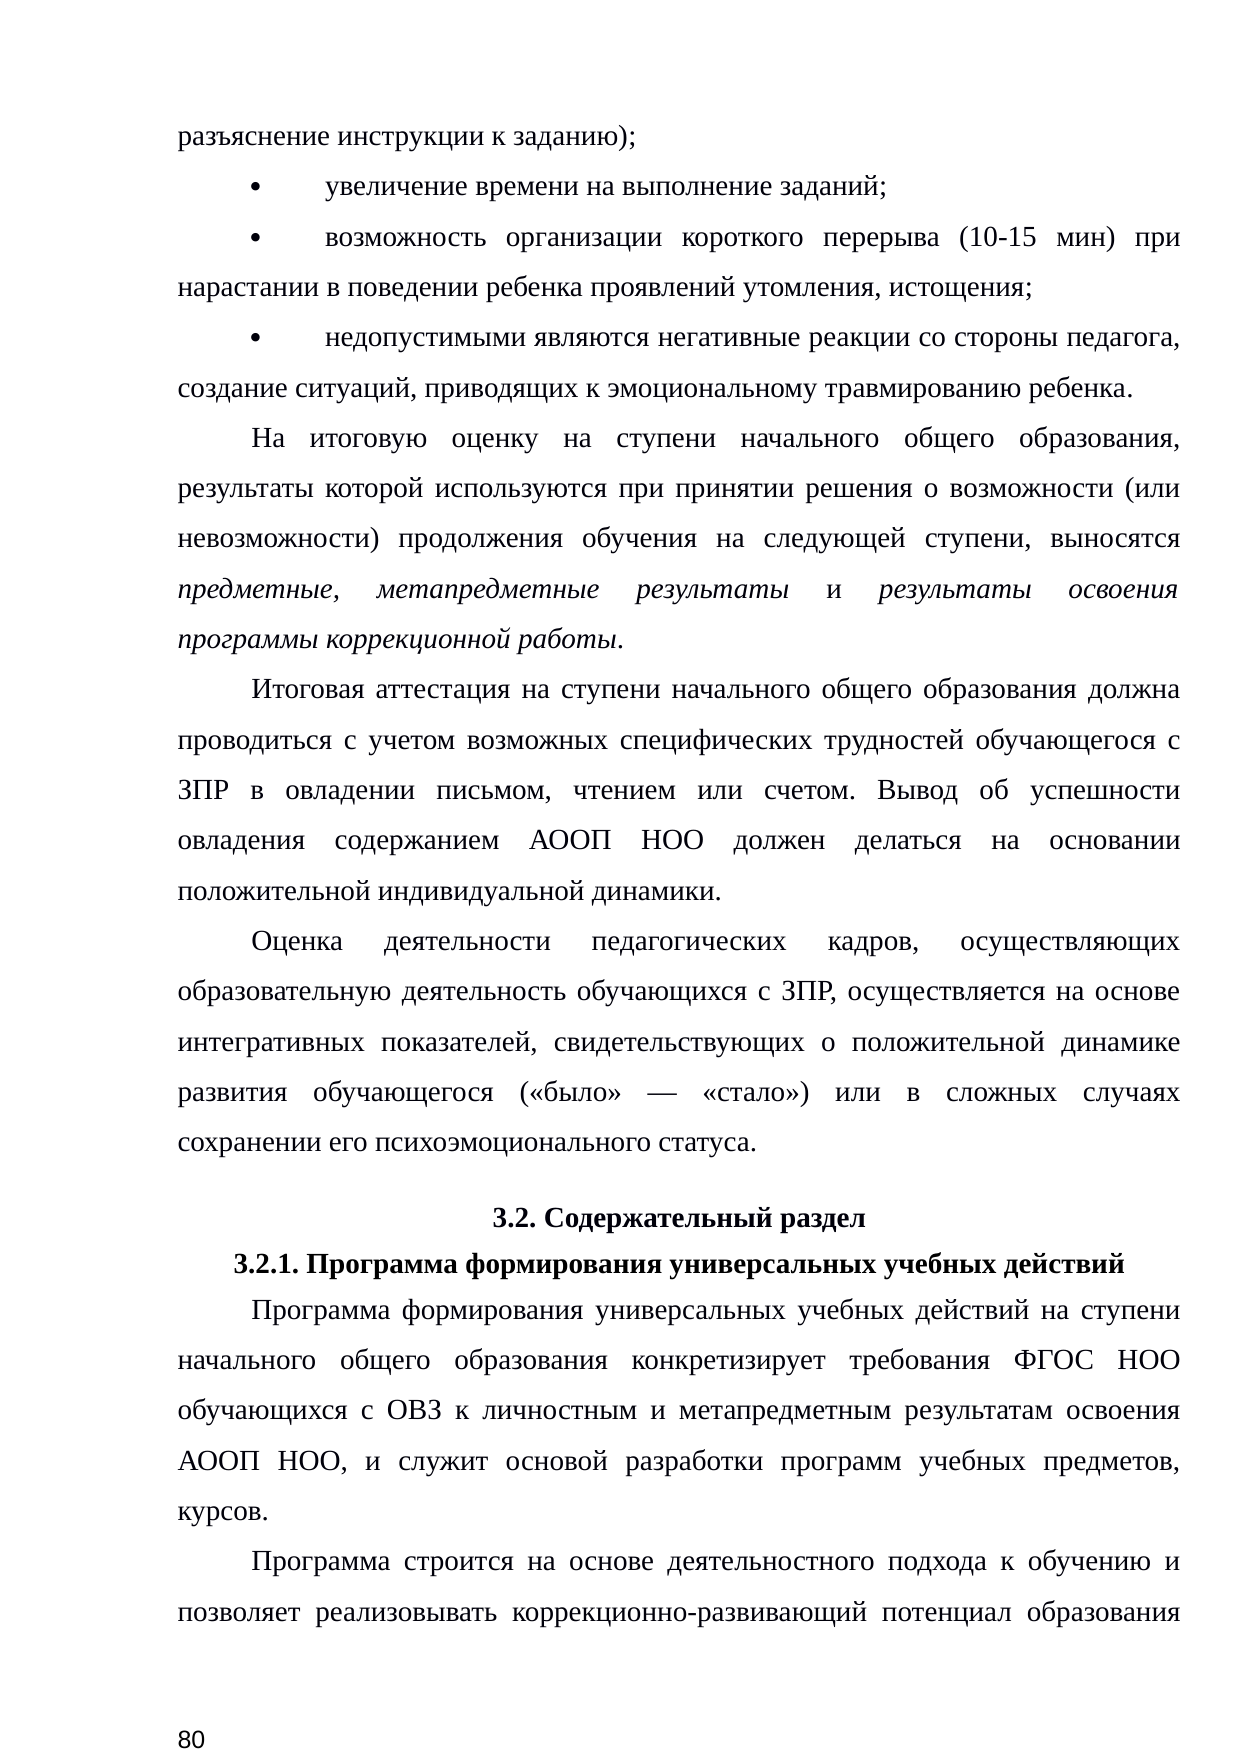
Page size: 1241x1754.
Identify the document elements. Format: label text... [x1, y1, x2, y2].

subtitle 3.2.1. Программа формирования универсальных учебных действий [177, 1246, 1181, 1279]
list недопустимыми являются негативные реакции со стороны педагога, создание ситуаций, приводящих к эмоциональному травмированию ребенка. [177, 319, 1181, 403]
text На итоговую оценку на ступени начального общего образования, результаты которой используются при принятии решения о возможности (или невозможности) продолжения обучения на следующей ступени, выносятся предметные, метапредметные результаты и результаты освоения программы коррекционной работы. [177, 420, 1181, 655]
list возможность организации короткого перерыва (10-15 мин) при нарастании в поведении ребенка проявлений утомления, истощения; [177, 219, 1181, 303]
list разъяснение инструкции к заданию); [177, 118, 1181, 152]
subtitle 3.2. Содержательный раздел [177, 1200, 1181, 1233]
text Оценка деятельности педагогических кадров, осуществляющих образовательную деятельность обучающихся с ЗПР, осуществляется на основе интегративных показателей, свидетельствующих о положительной динамике развития обучающегося («было» ― «стало») или в сложных случаях сохранении его психоэмоционального статуса. [177, 923, 1181, 1158]
text Итоговая аттестация на ступени начального общего образования должна проводиться с учетом возможных специфических трудностей обучающегося с ЗПР в овладении письмом, чтением или счетом. Вывод об успешности овладения содержанием АООП НОО должен делаться на основании положительной индивидуальной динамики. [177, 672, 1181, 906]
text Программа формирования универсальных учебных действий на ступени начального общего образования конкретизирует требования ФГОС НОО обучающихся с ОВЗ к личностным и метапредметным результатам освоения АООП НОО, и служит основой разработки программ учебных предметов, курсов. [177, 1292, 1181, 1527]
list увеличение времени на выполнение заданий; [177, 168, 1181, 202]
text Программа строится на основе деятельностного подхода к обучению и позволяет реализовывать коррекционно-развивающий потенциал образования [177, 1543, 1181, 1627]
